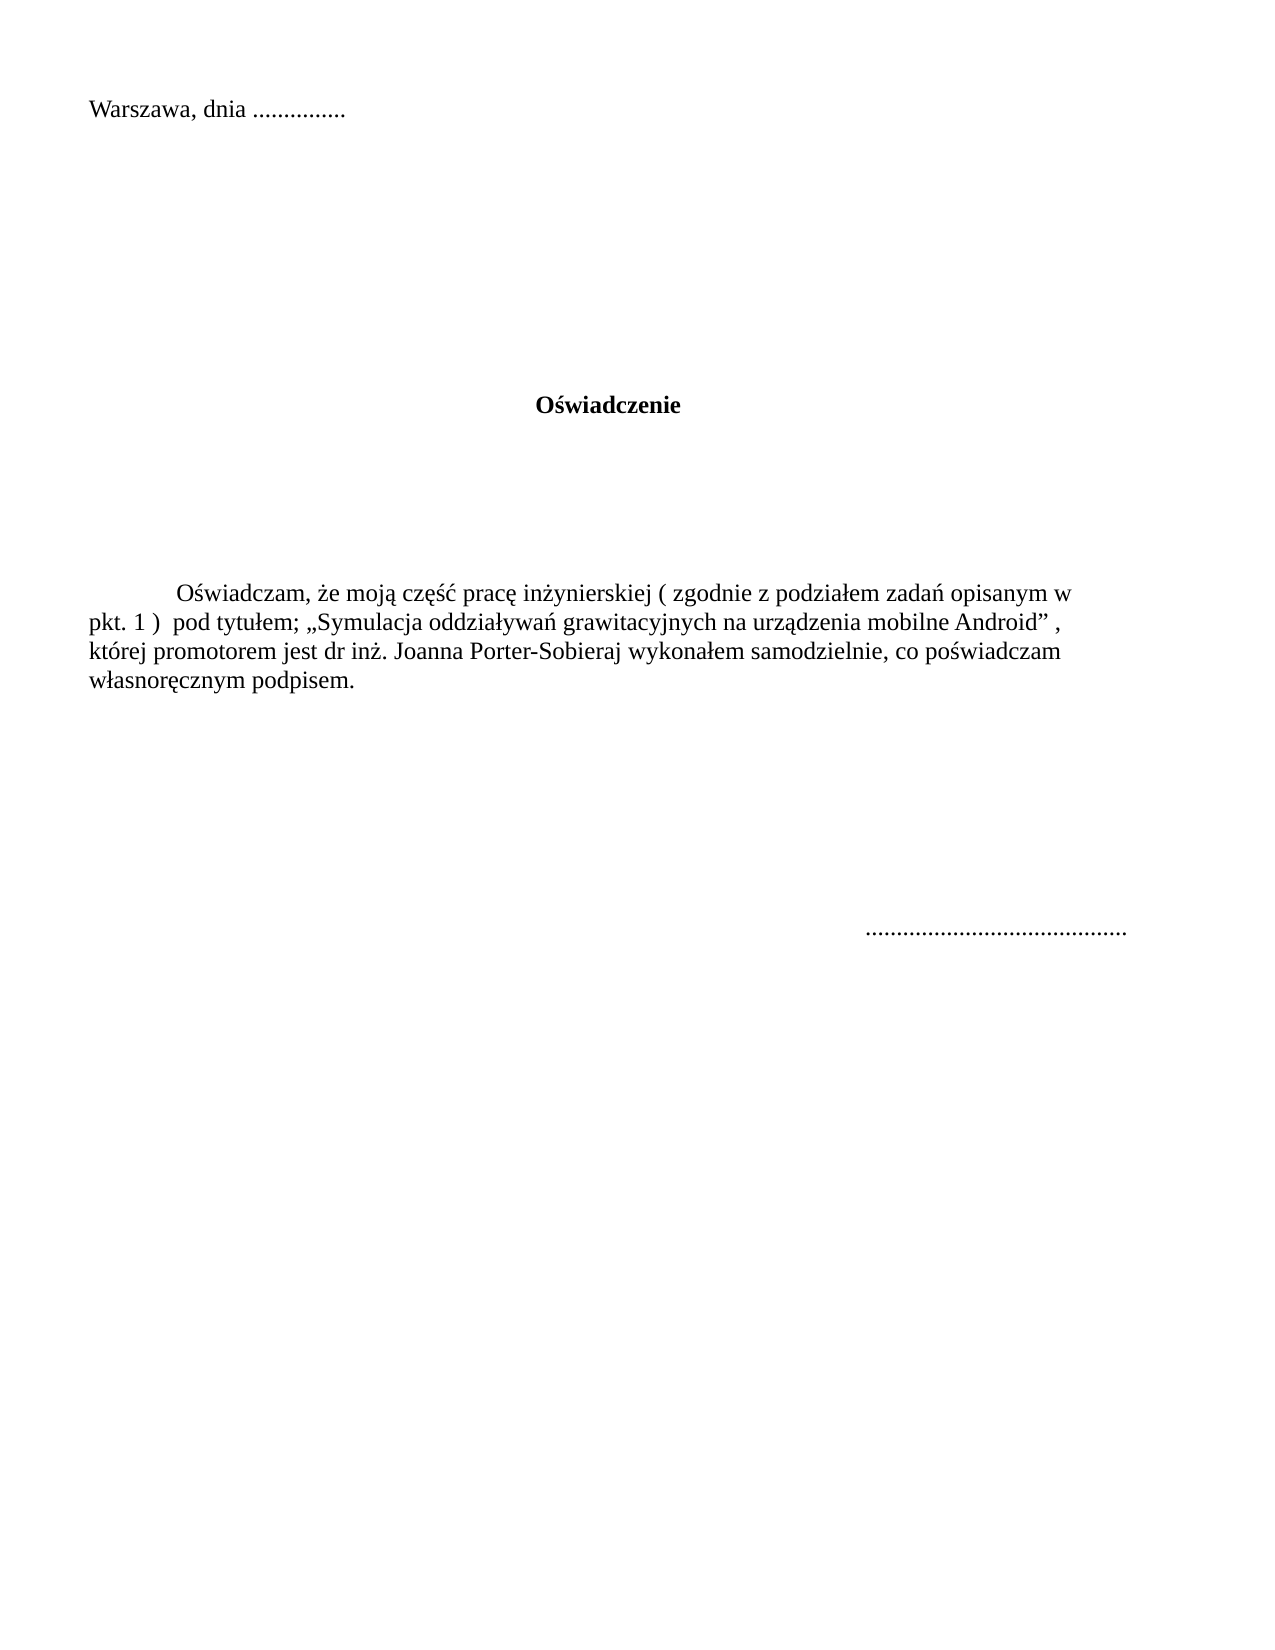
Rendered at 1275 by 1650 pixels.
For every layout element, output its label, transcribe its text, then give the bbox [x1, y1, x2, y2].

text Oświadczenie [88, 390, 1127, 418]
text Oświadczam, że moją część pracę inżynierskiej ( zgodnie z podziałem zadań opisanym w pkt. 1 ) pod tytułem; „Symulacja oddziaływań grawitacyjnych na urządzenia mobilne Android” , której promotorem jest dr inż. Joanna Porter-Sobieraj wykonałem samodzielnie, co poświadczam własnoręcznym podpisem. [88, 574, 1127, 694]
text Warszawa, dnia ............... [88, 94, 1127, 123]
text .......................................... [88, 912, 1127, 941]
